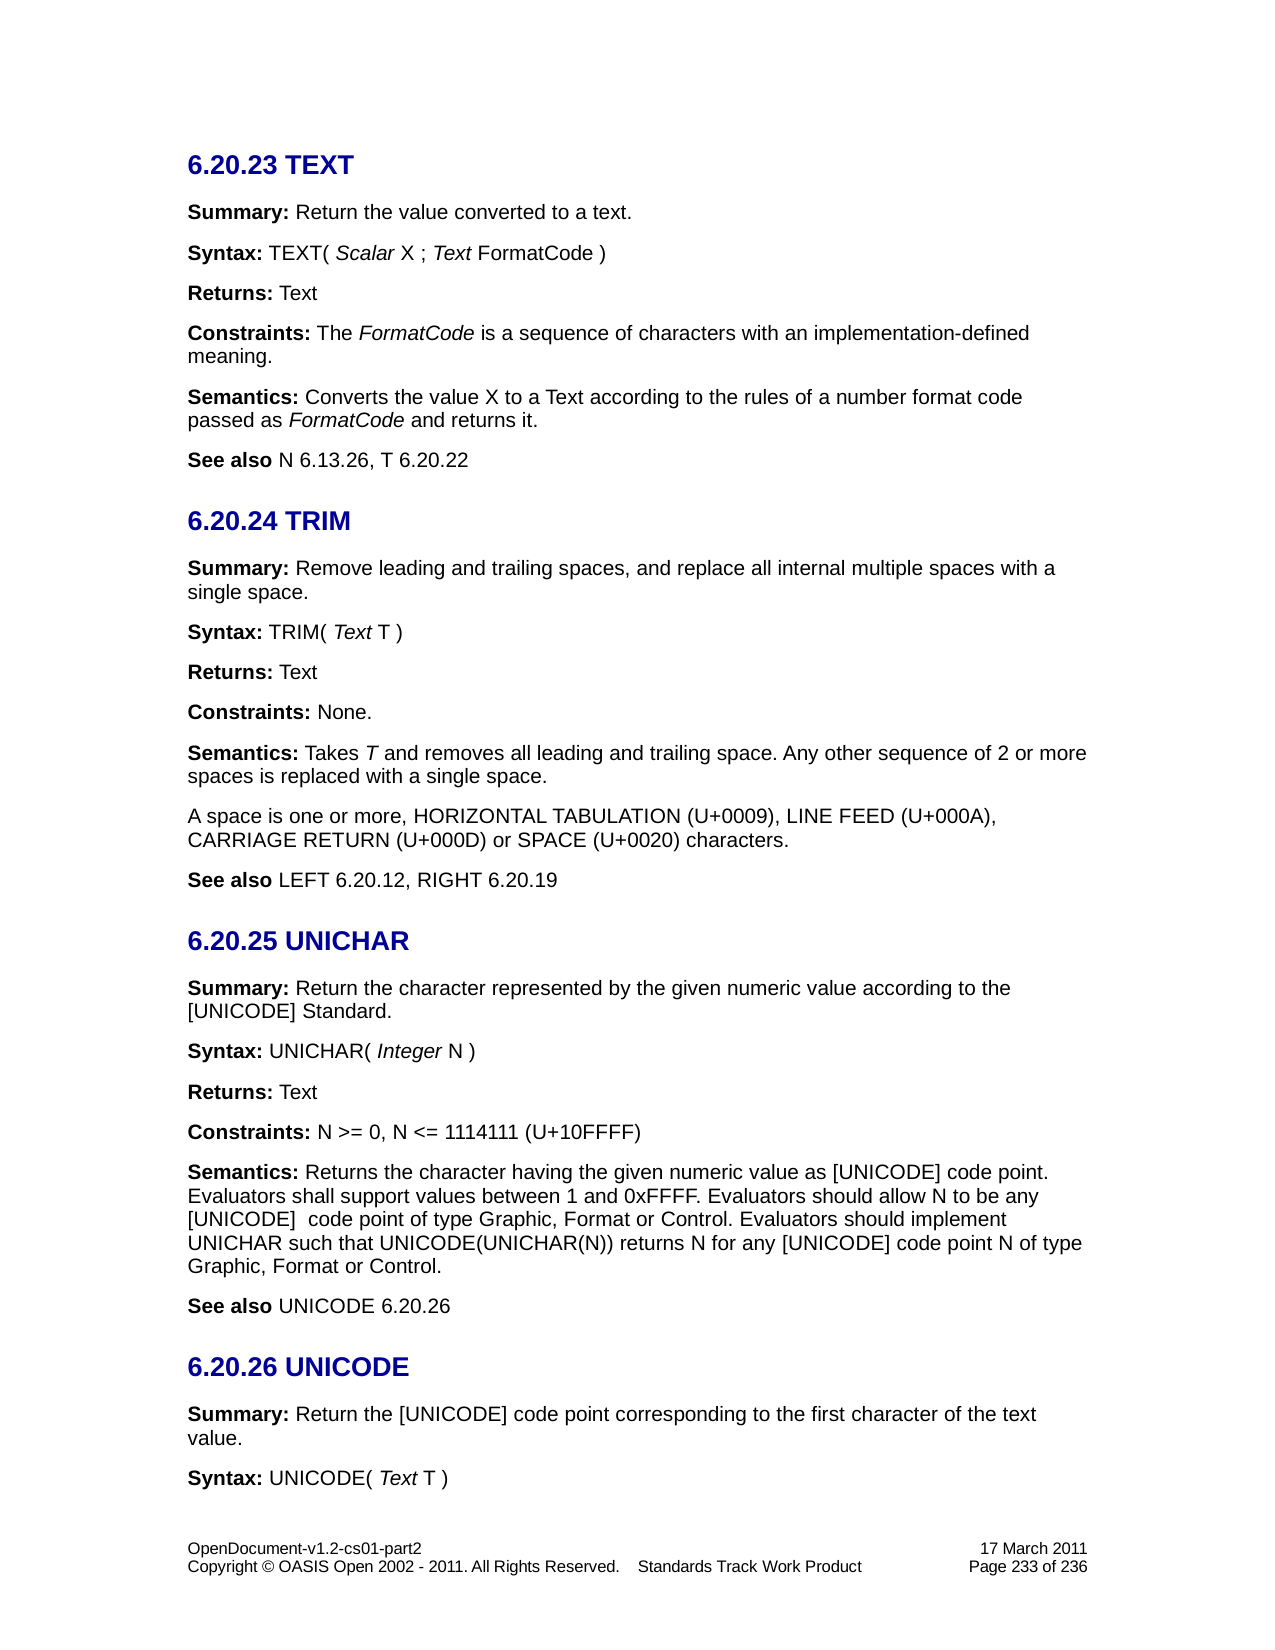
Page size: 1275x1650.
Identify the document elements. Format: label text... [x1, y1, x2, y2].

text See also UNICODE 6.20.26 [187, 1295, 1088, 1318]
text Semantics: Returns the character having the given numeric value as [UNICODE] code point. Evaluators shall support values between 1 and 0xFFFF. Evaluators should allow N to be any [UNICODE] code point of type Graphic, Format or Control. Evaluators should implement UNICHAR such that UNICODE(UNICHAR(N)) returns N for any [UNICODE] code point N of type Graphic, Format or Control. [187, 1161, 1088, 1278]
text Constraints: None. [187, 701, 1088, 724]
text Summary: Remove leading and trailing spaces, and replace all internal multiple spaces with a single space. [187, 557, 1088, 604]
subtitle TEXT [187, 150, 1088, 180]
text Summary: Return the [UNICODE] code point corresponding to the first character of the text value. [187, 1403, 1088, 1450]
text Constraints: N >= 0, N <= 1114111 (U+10FFFF) [187, 1120, 1088, 1144]
text Returns: Text [187, 281, 1088, 305]
text Summary: Return the character represented by the given numeric value according to the [UNICODE] Standard. [187, 976, 1088, 1023]
subtitle UNICODE [187, 1352, 1088, 1382]
text Semantics: Converts the value X to a Text according to the rules of a number format code passed as FormatCode and returns it. [187, 385, 1088, 432]
text Syntax: UNICHAR( Integer N ) [187, 1040, 1088, 1063]
subtitle UNICHAR [187, 925, 1088, 955]
text Syntax: TRIM( Text T ) [187, 620, 1088, 644]
text See also LEFT 6.20.12, RIGHT 6.20.19 [187, 868, 1088, 892]
text Syntax: TEXT( Scalar X ; Text FormatCode ) [187, 241, 1088, 264]
subtitle TRIM [187, 506, 1088, 536]
text See also N 6.13.26, T 6.20.22 [187, 449, 1088, 472]
text Returns: Text [187, 1080, 1088, 1104]
text Summary: Return the value converted to a text. [187, 201, 1088, 224]
text Constraints: The FormatCode is a sequence of characters with an implementation-defined meaning. [187, 321, 1088, 368]
text Returns: Text [187, 661, 1088, 684]
text Syntax: UNICODE( Text T ) [187, 1466, 1088, 1490]
text Semantics: Takes T and removes all leading and trailing space. Any other sequence of 2 or more spaces is replaced with a single space. [187, 741, 1088, 788]
text A space is one or more, HORIZONTAL TABULATION (U+0009), LINE FEED (U+000A), CARRIAGE RETURN (U+000D) or SPACE (U+0020) characters. [187, 805, 1088, 852]
